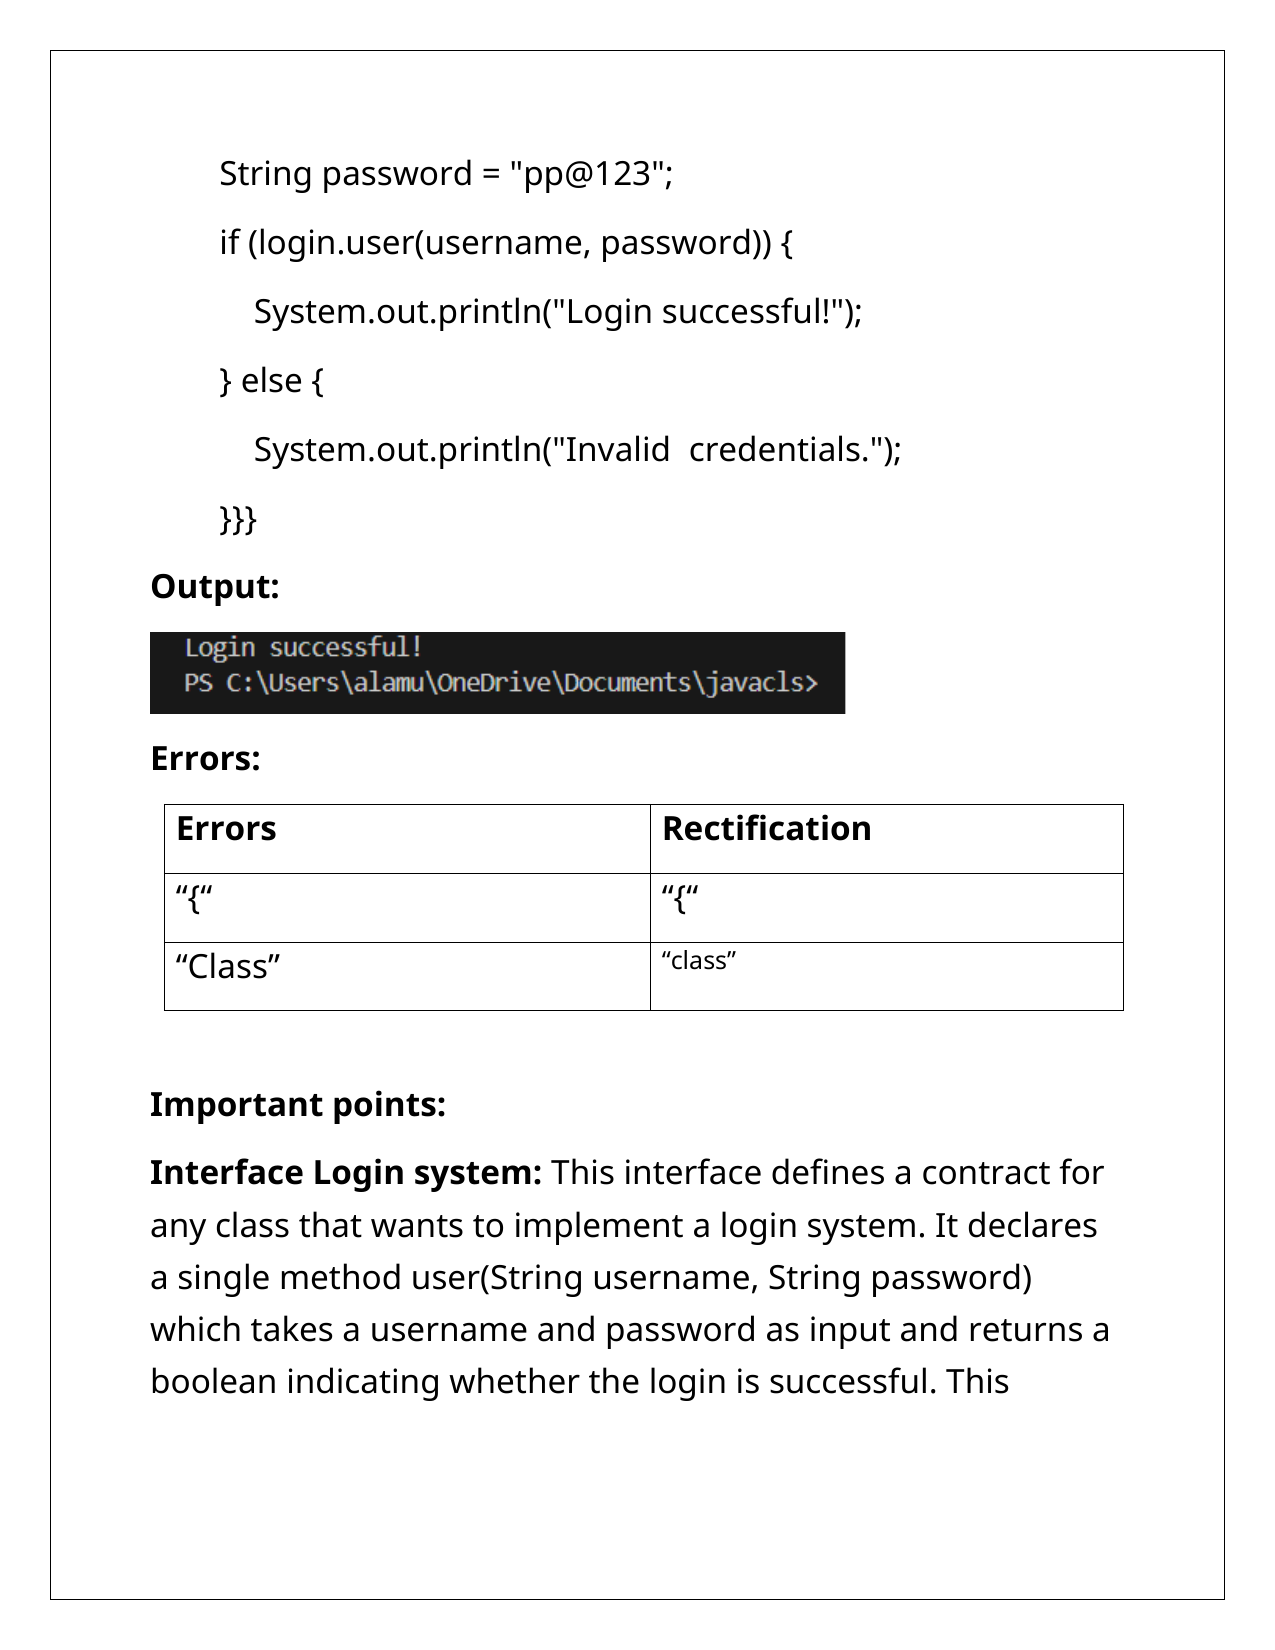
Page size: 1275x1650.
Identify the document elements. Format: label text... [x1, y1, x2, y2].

text } else { [150, 357, 1125, 402]
table_cell “{“ [651, 874, 1123, 942]
text Interface Login system: This interface defines a contract for any class that wants to implement a login system. It declares a single method user(String username, String password) which takes a username and password as input and returns a boolean indicating whether the login is successful. This [150, 1149, 1125, 1403]
text if (login.user(username, password)) { [150, 219, 1125, 264]
text }}} [150, 494, 1125, 540]
text Output: [150, 563, 1125, 608]
text System.out.println("Login successful!"); [150, 288, 1125, 333]
table_cell “Class” [165, 943, 650, 1010]
table_cell “{“ [165, 874, 650, 942]
table_header Rectification [651, 805, 1123, 873]
text System.out.println("Invalid credentials."); [150, 425, 1125, 471]
text Important points: [150, 1080, 1125, 1126]
text Errors: [150, 735, 1125, 780]
table_cell “class” [651, 943, 1123, 1010]
table_header Errors [165, 805, 650, 873]
text String password = "pp@123"; [150, 150, 1125, 195]
